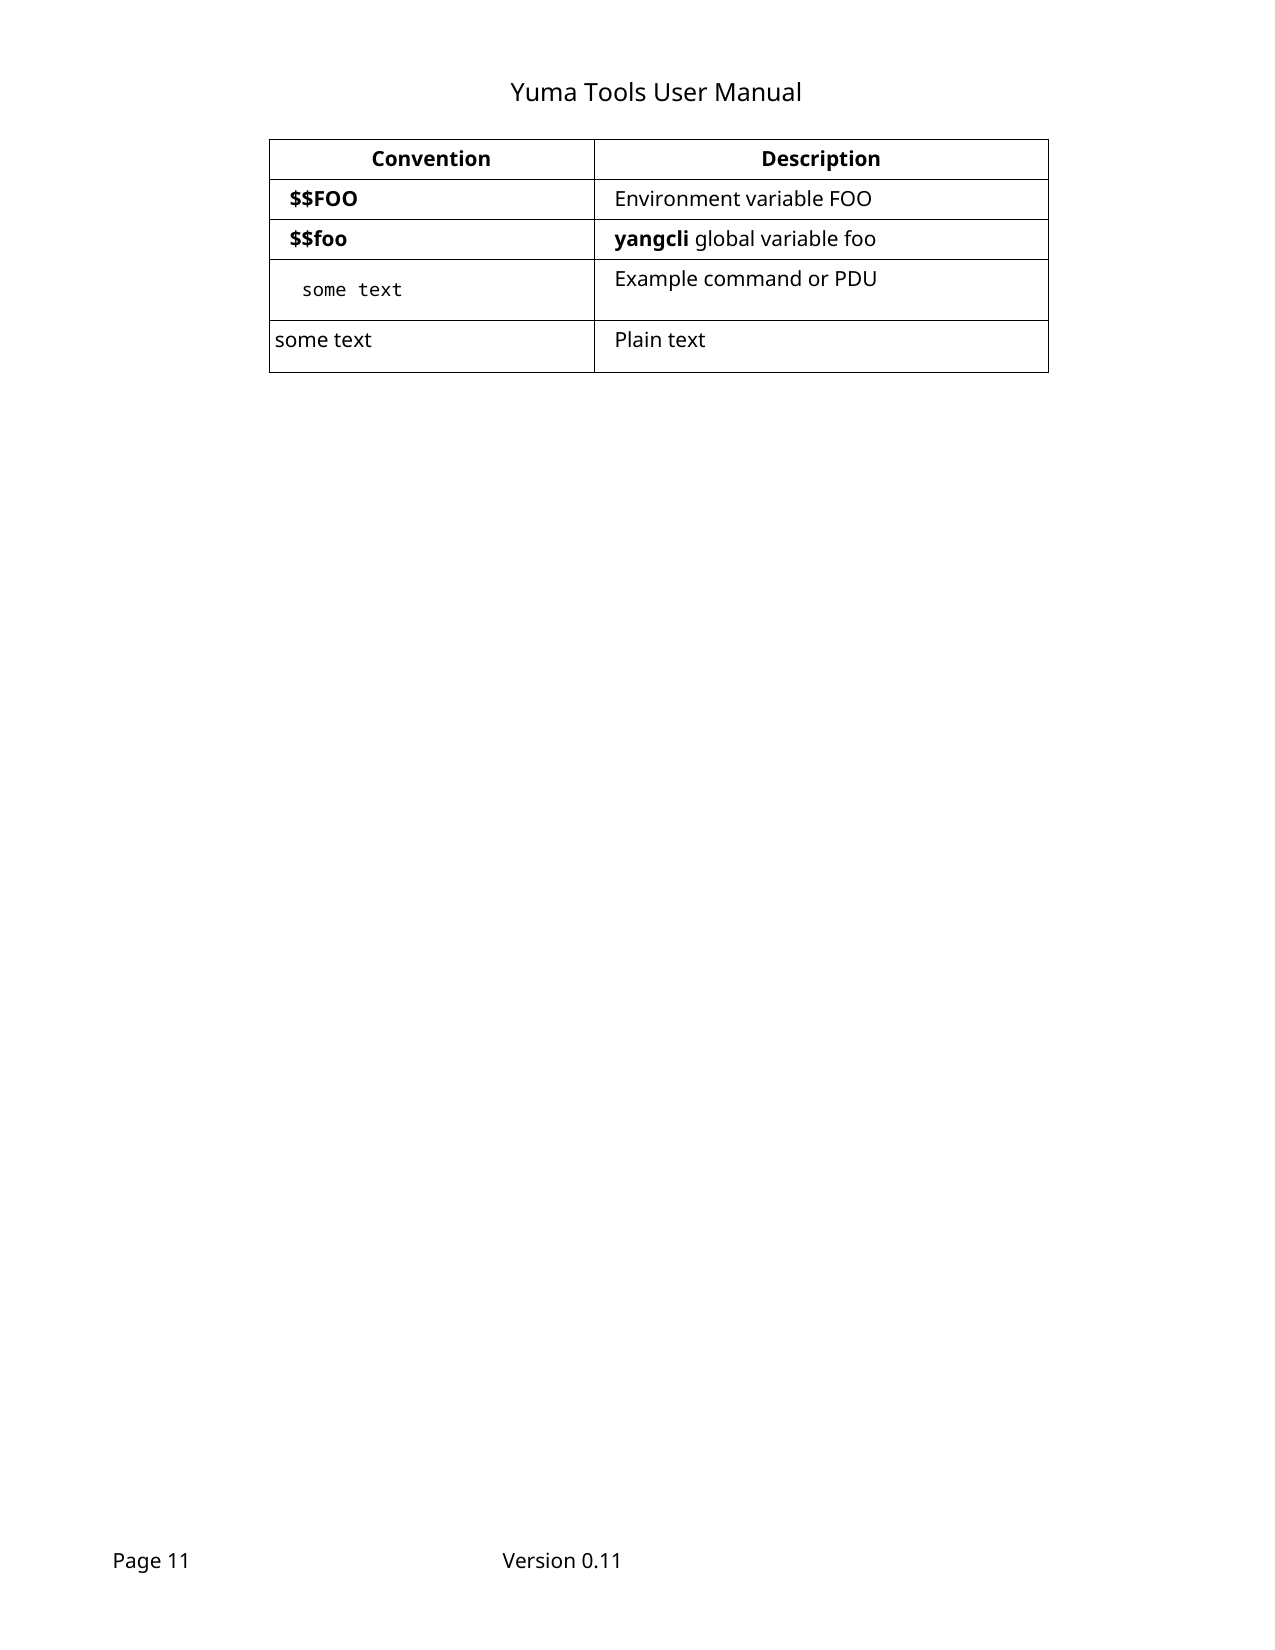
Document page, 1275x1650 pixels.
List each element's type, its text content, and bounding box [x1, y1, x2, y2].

table_cell $$FOO [270, 180, 594, 218]
table_cell some text [270, 260, 594, 319]
table_cell Example command or PDU [595, 260, 1048, 319]
table_cell yangcli global variable foo [595, 220, 1048, 258]
table_header Description [595, 140, 1048, 178]
table_header Convention [270, 140, 594, 178]
table_cell some text [270, 321, 594, 372]
table_cell $$foo [270, 220, 594, 258]
table_cell Plain text [595, 321, 1048, 372]
table_cell Environment variable FOO [595, 180, 1048, 218]
